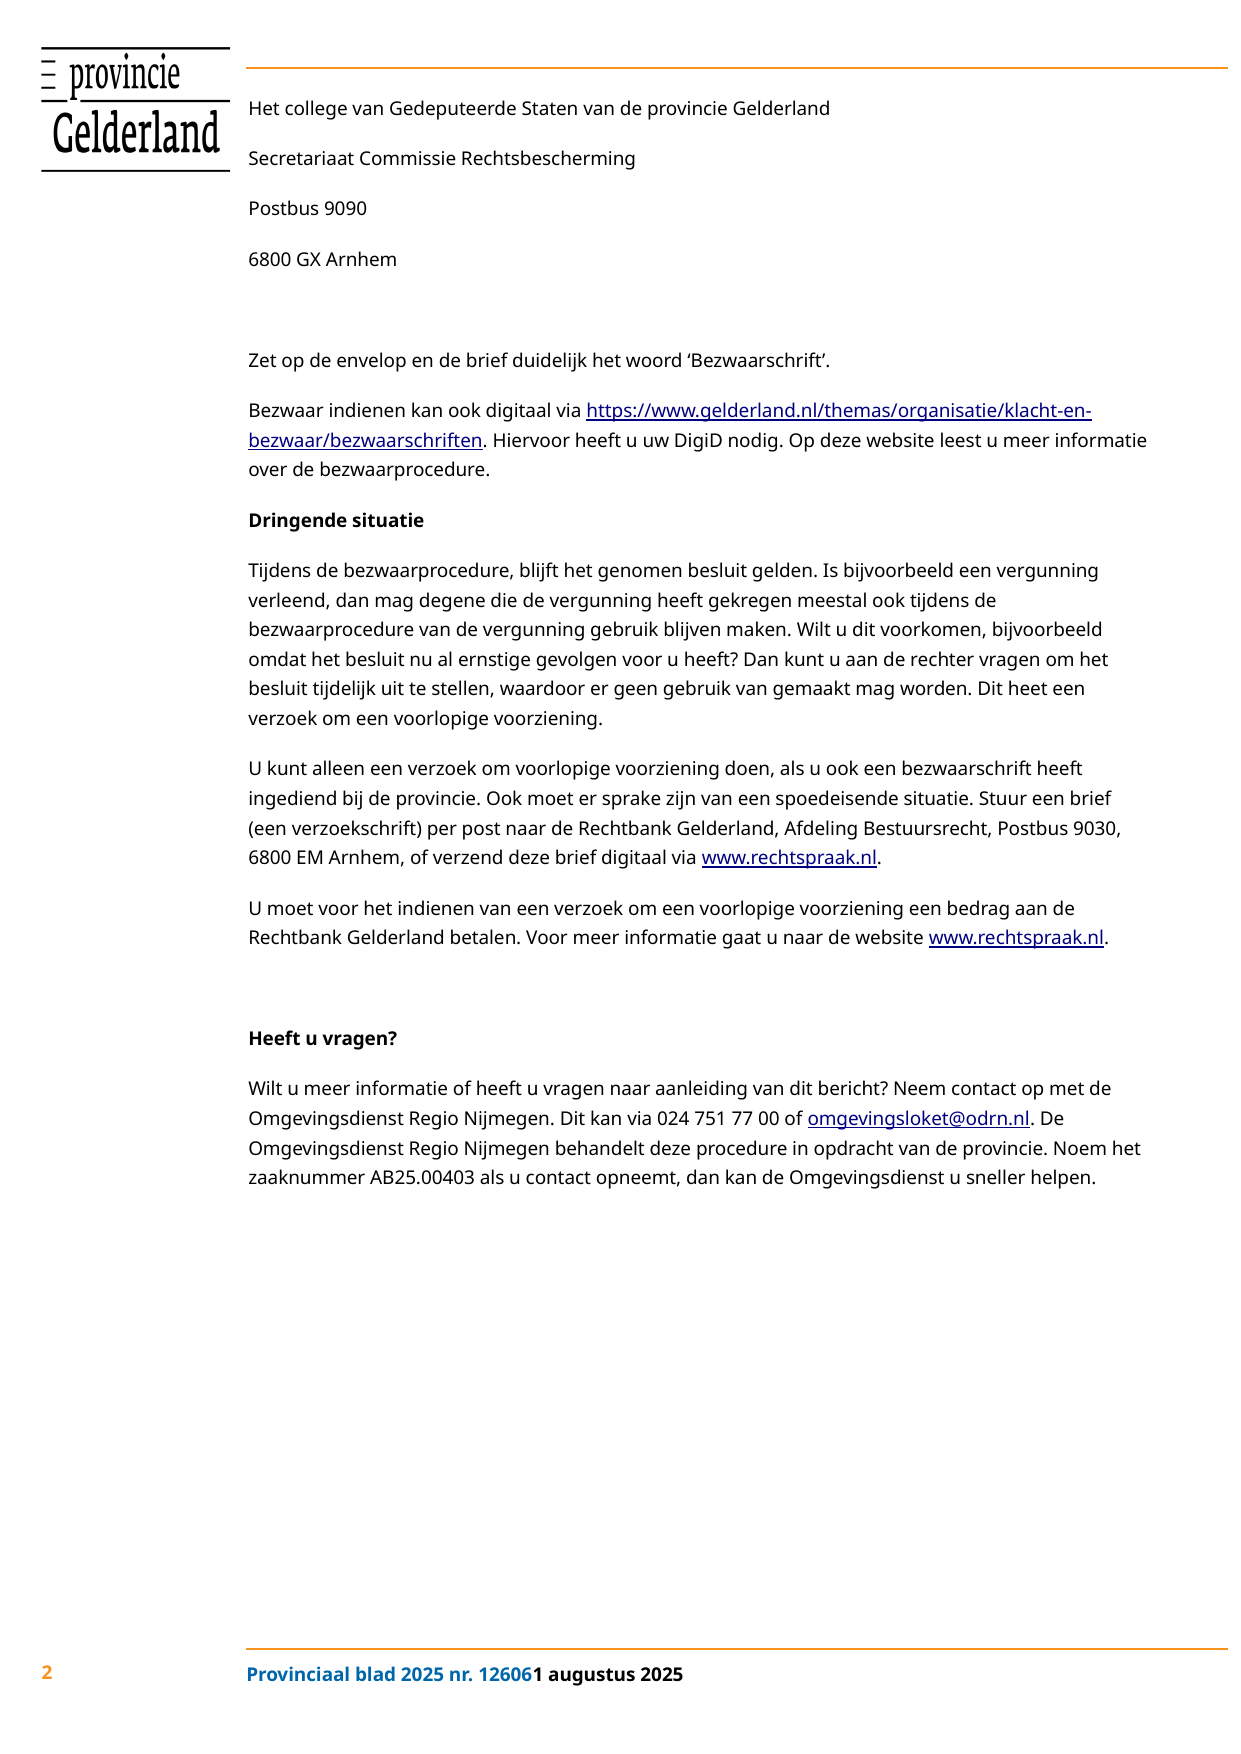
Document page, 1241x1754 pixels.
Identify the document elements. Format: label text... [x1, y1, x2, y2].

text U moet voor het indienen van een verzoek om een voorlopige voorziening een bedrag aan de Rechtbank Gelderland betalen. Voor meer informatie gaat u naar de website www.rechtspraak.nl. [248, 895, 1152, 950]
text Bezwaar indienen kan ook digitaal via https://www.gelderland.nl/themas/organisatie/klacht-en-bezwaar/bezwaarschriften. Hiervoor heeft u uw DigiD nodig. Op deze website leest u meer informatie over de bezwaarprocedure. [248, 397, 1152, 482]
text Het college van Gedeputeerde Staten van de provincie Gelderland [248, 95, 1152, 121]
text Postbus 9090 [248, 196, 1152, 221]
text Dringende situatie [248, 507, 1152, 533]
picture [41, 47, 231, 172]
text Zet op de envelop en de brief duidelijk het woord ‘Bezwaarschrift’. [248, 347, 1152, 373]
text 6800 GX Arnhem [248, 246, 1152, 272]
text Tijdens de bezwaarprocedure, blijft het genomen besluit gelden. Is bijvoorbeeld een vergunning verleend, dan mag degene die de vergunning heeft gekregen meestal ook tijdens de bezwaarprocedure van de vergunning gebruik blijven maken. Wilt u dit voorkomen, bijvoorbeeld omdat het besluit nu al ernstige gevolgen voor u heeft? Dan kunt u aan de rechter vragen om het besluit tijdelijk uit te stellen, waardoor er geen gebruik van gemaakt mag worden. Dit heet een verzoek om een voorlopige voorziening. [248, 557, 1152, 731]
text U kunt alleen een verzoek om voorlopige voorziening doen, als u ook een bezwaarschrift heeft ingediend bij de provincie. Ook moet er sprake zijn van een spoedeisende situatie. Stuur een brief (een verzoekschrift) per post naar de Rechtbank Gelderland, Afdeling Bestuursrecht, Postbus 9030, 6800 EM Arnhem, of verzend deze brief digitaal via www.rechtspraak.nl. [248, 756, 1152, 870]
text Wilt u meer informatie of heeft u vragen naar aanleiding van dit bericht? Neem contact op met de Omgevingsdienst Regio Nijmegen. Dit kan via 024 751 77 00 of omgevingsloket@odrn.nl. De Omgevingsdienst Regio Nijmegen behandelt deze procedure in opdracht van de provincie. Noem het zaaknummer AB25.00403 als u contact opneemt, dan kan de Omgevingsdienst u sneller helpen. [248, 1076, 1152, 1190]
text Heeft u vragen? [248, 1025, 1152, 1051]
text Secretariaat Commissie Rechtsbescherming [248, 145, 1152, 171]
